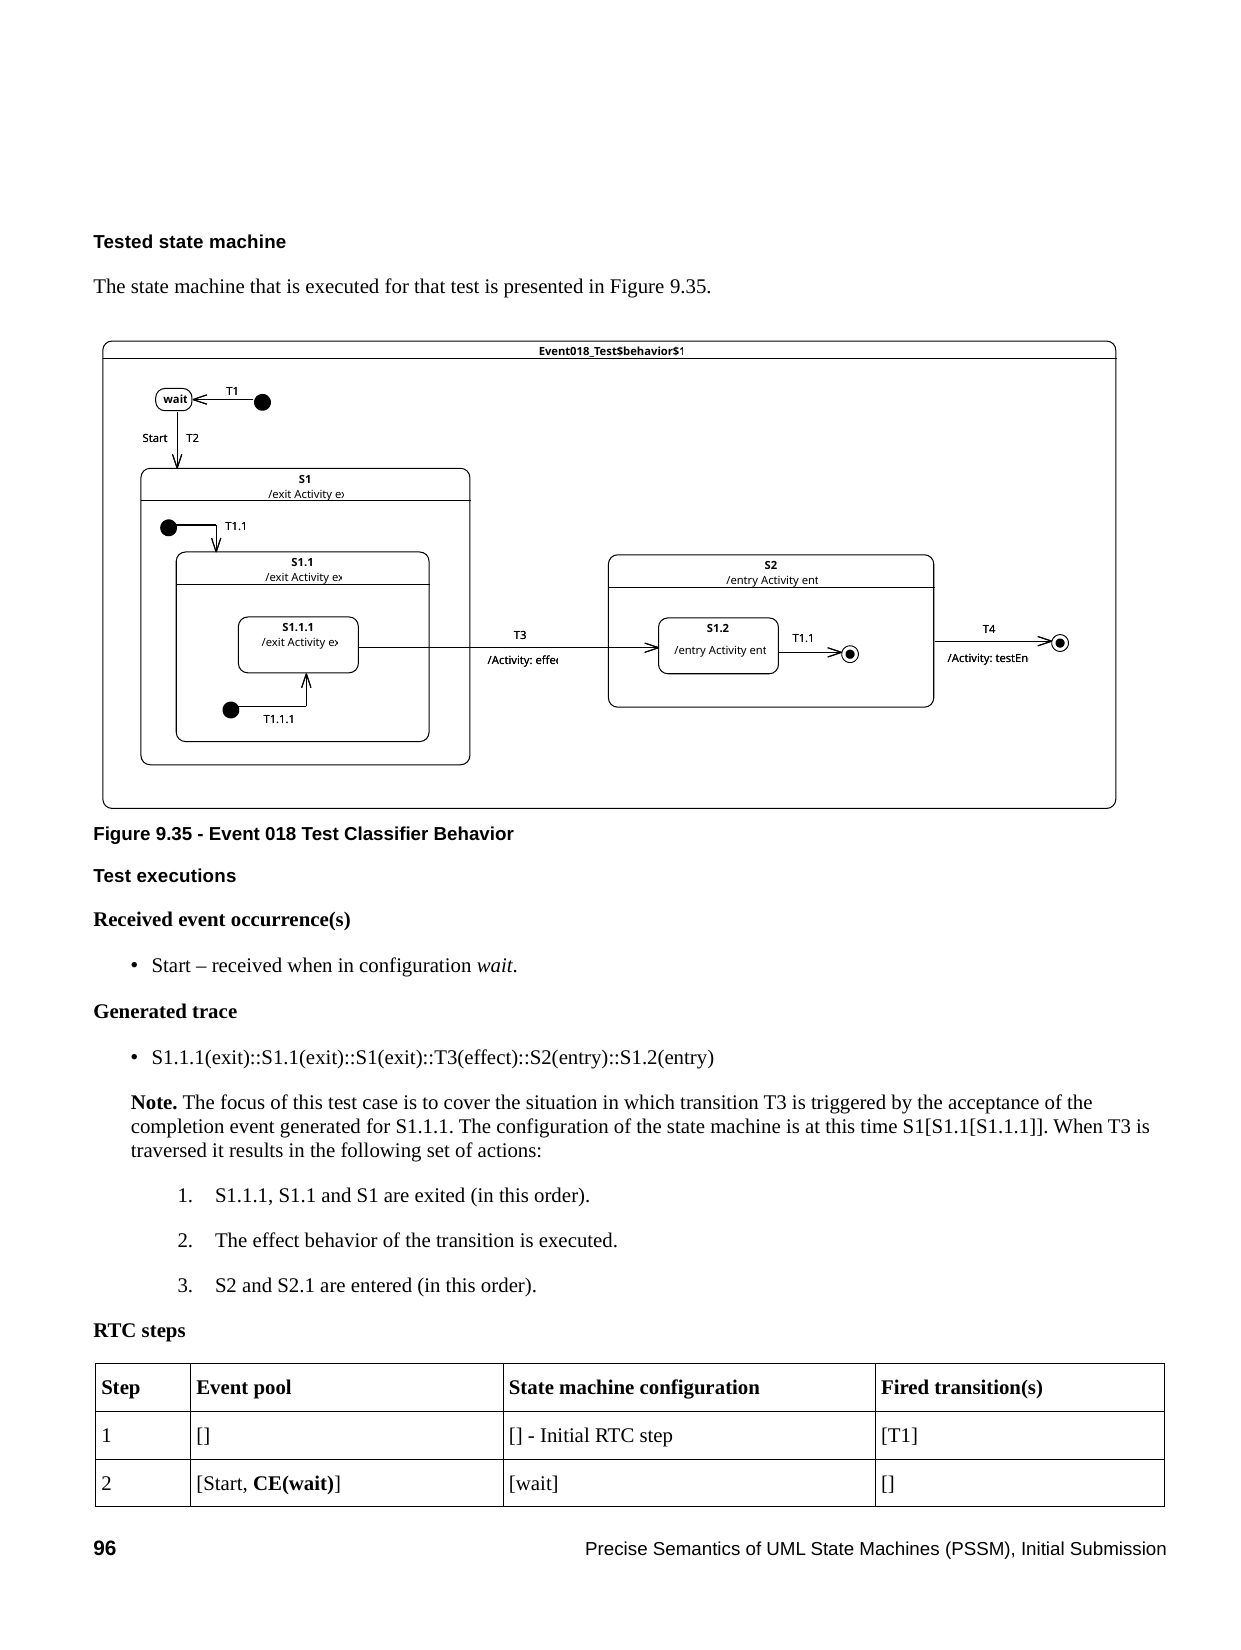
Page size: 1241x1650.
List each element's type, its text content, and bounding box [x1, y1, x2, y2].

table_cell [wait] [504, 1460, 875, 1506]
table_cell [] [876, 1460, 1164, 1506]
table_header Step [96, 1364, 190, 1411]
table_header Event pool [191, 1364, 503, 1411]
text Received event occurrence(s) [93, 907, 1164, 931]
list S2 and S2.1 are entered (in this order). [177, 1273, 1164, 1297]
list S1.1.1, S1.1 and S1 are exited (in this order). [177, 1183, 1164, 1207]
list The effect behavior of the transition is executed. [177, 1228, 1164, 1252]
table_cell [Start, CE(wait)] [191, 1460, 503, 1506]
table_header State machine configuration [504, 1364, 875, 1411]
list S1.1.1(exit)::S1.1(exit)::S1(exit)::T3(effect)::S2(entry)::S1.2(entry) [131, 1044, 1164, 1069]
text Note. The focus of this test case is to cover the situation in which transition T3 is triggered by the acceptance of the completion event generated for S1.1.1. The configuration of the state machine is at this time S1[S1.1[S1.1.1]]. When T3 is traversed it results in the following set of actions: [131, 1090, 1164, 1162]
text Figure 9.35 - Event 018 Test Classifier Behavior [93, 331, 1127, 844]
text RTC steps [93, 1318, 1164, 1342]
table_cell [T1] [876, 1412, 1164, 1459]
text Generated trace [93, 998, 1164, 1023]
table_cell [] [191, 1412, 503, 1459]
list Start – received when in configuration wait. [131, 952, 1164, 977]
subtitle Tested state machine [93, 231, 1164, 253]
subtitle Test executions [93, 319, 1164, 886]
text The state machine that is executed for that test is presented in Figure 9.35. [93, 274, 1164, 298]
table_cell 2 [96, 1460, 190, 1506]
table_cell 1 [96, 1412, 190, 1459]
table_header Fired transition(s) [876, 1364, 1164, 1411]
table_cell [] - Initial RTC step [504, 1412, 875, 1459]
